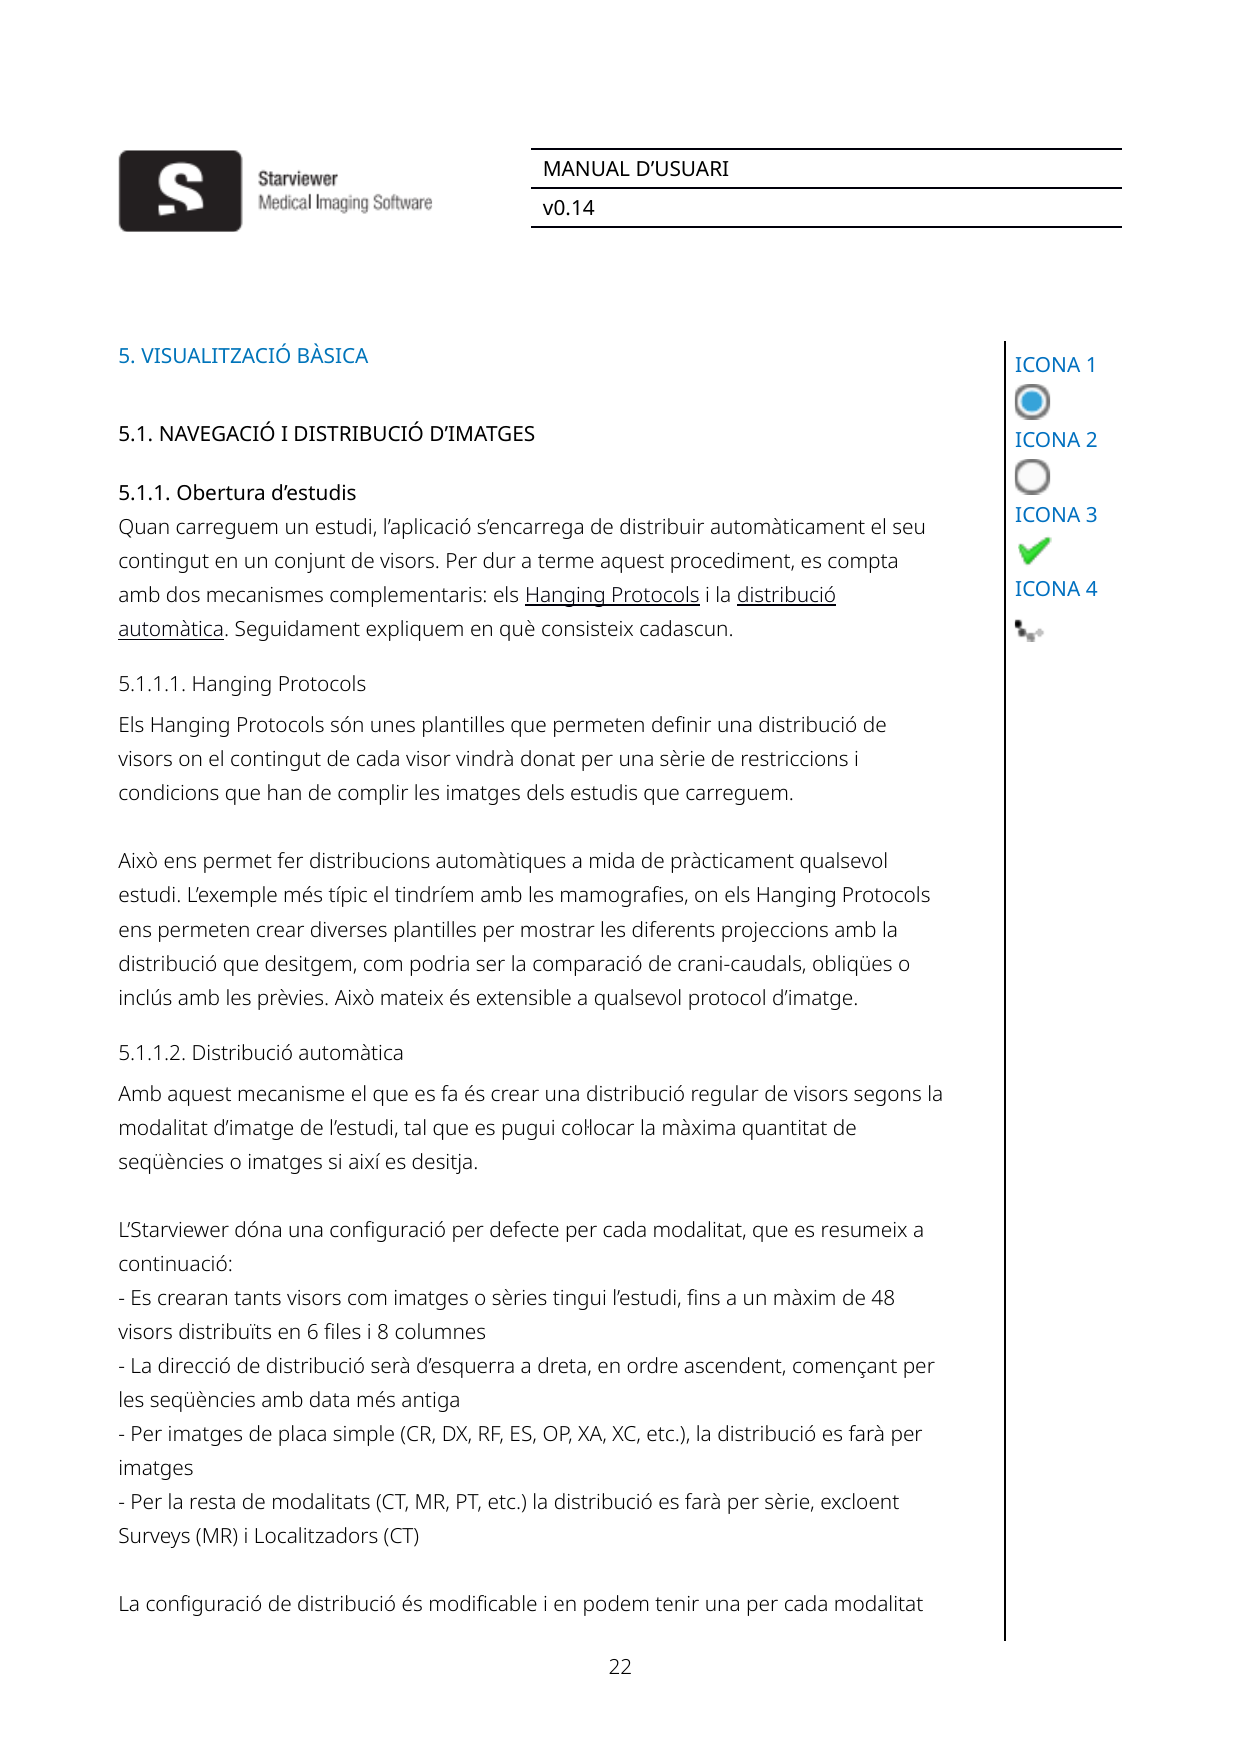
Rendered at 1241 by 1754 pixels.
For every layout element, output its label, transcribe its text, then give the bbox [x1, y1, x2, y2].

subtitle Hanging Protocols [118, 669, 1004, 698]
text ICONA 4 [1015, 574, 1113, 602]
text - Per la resta de modalitats (CT, MR, PT, etc.) la distribució es farà per sèrie, excloent Surveys (MR) i Localitzadors (CT) [118, 1487, 1004, 1550]
text - La direcció de distribució serà d’esquerra a dreta, en ordre ascendent, començant per les seqüències amb data més antiga [118, 1351, 1004, 1414]
subtitle Visualització Bàsica [118, 341, 1004, 370]
text ICONA 3 [1015, 501, 1113, 529]
subtitle Obertura d’estudis [118, 478, 1004, 507]
picture [1014, 384, 1051, 420]
text Amb aquest mecanisme el que es fa és crear una distribució regular de visors segons la modalitat d’imatge de l’estudi, tal que es pugui col·locar la màxima quantitat de seqüències o imatges si així es desitja. [118, 1079, 1004, 1175]
text L’Starviewer dóna una configuració per defecte per cada modalitat, que es resumeix a continuació: [118, 1215, 1004, 1277]
text Això ens permet fer distribucions automàtiques a mida de pràcticament qualsevol estudi. L’exemple més típic el tindríem amb les mamografies, on els Hanging Protocols ens permeten crear diverses plantilles per mostrar les diferents projeccions amb la distribució que desitgem, com podria ser la comparació de crani-caudals, obliqües o inclús amb les prèvies. Això mateix és extensible a qualsevol protocol d’imatge. [118, 847, 1004, 1011]
text Els Hanging Protocols són unes plantilles que permeten definir una distribució de visors on el contingut de cada visor vindrà donat per una sèrie de restriccions i condicions que han de complir les imatges dels estudis que carreguem. [118, 710, 1004, 807]
text - Es crearan tants visors com imatges o sèries tingui l’estudi, fins a un màxim de 48 visors distribuïts en 6 files i 8 columnes [118, 1283, 1004, 1346]
text icona 2 [1015, 425, 1113, 454]
subtitle Distribució automàtica [118, 1038, 1004, 1066]
picture [1014, 607, 1049, 642]
text - Per imatges de placa simple (CR, DX, RF, ES, OP, XA, XC, etc.), la distribució es farà per imatges [118, 1419, 1004, 1482]
text La configuració de distribució és modificable i en podem tenir una per cada modalitat [118, 1589, 1004, 1618]
picture [1018, 534, 1052, 569]
picture [1014, 459, 1051, 495]
text Quan carreguem un estudi, l’aplicació s’encarrega de distribuir automàticament el seu contingut en un conjunt de visors. Per dur a terme aquest procediment, es compta amb dos mecanismes complementaris: els Hanging Protocols i la distribució automàtica. Seguidament expliquem en què consisteix cadascun. [118, 512, 1004, 643]
text icona 1 [1015, 350, 1113, 379]
subtitle Navegació i distribució d’imatges [118, 419, 1004, 448]
